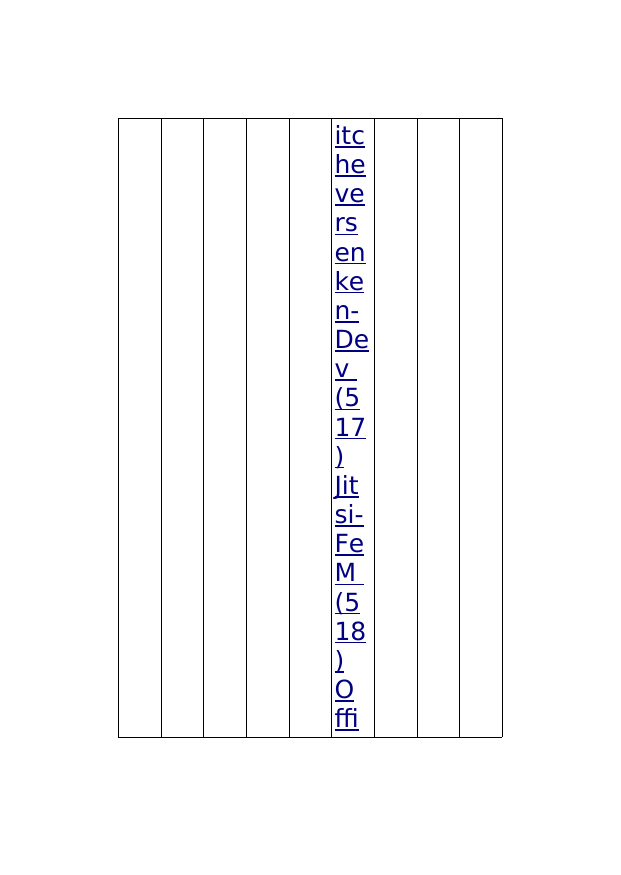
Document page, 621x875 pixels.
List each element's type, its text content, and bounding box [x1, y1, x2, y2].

table_cell [290, 119, 331, 737]
table_cell [204, 119, 246, 737]
table_cell [247, 119, 289, 737]
table_cell [375, 119, 417, 737]
table_cell [460, 119, 502, 737]
table_cell [162, 119, 203, 737]
table_cell [418, 119, 459, 737]
table_cell itcheversenken-Dev (517) Jitsi-FeM (518) Offi [332, 119, 374, 737]
table_cell [119, 119, 161, 737]
